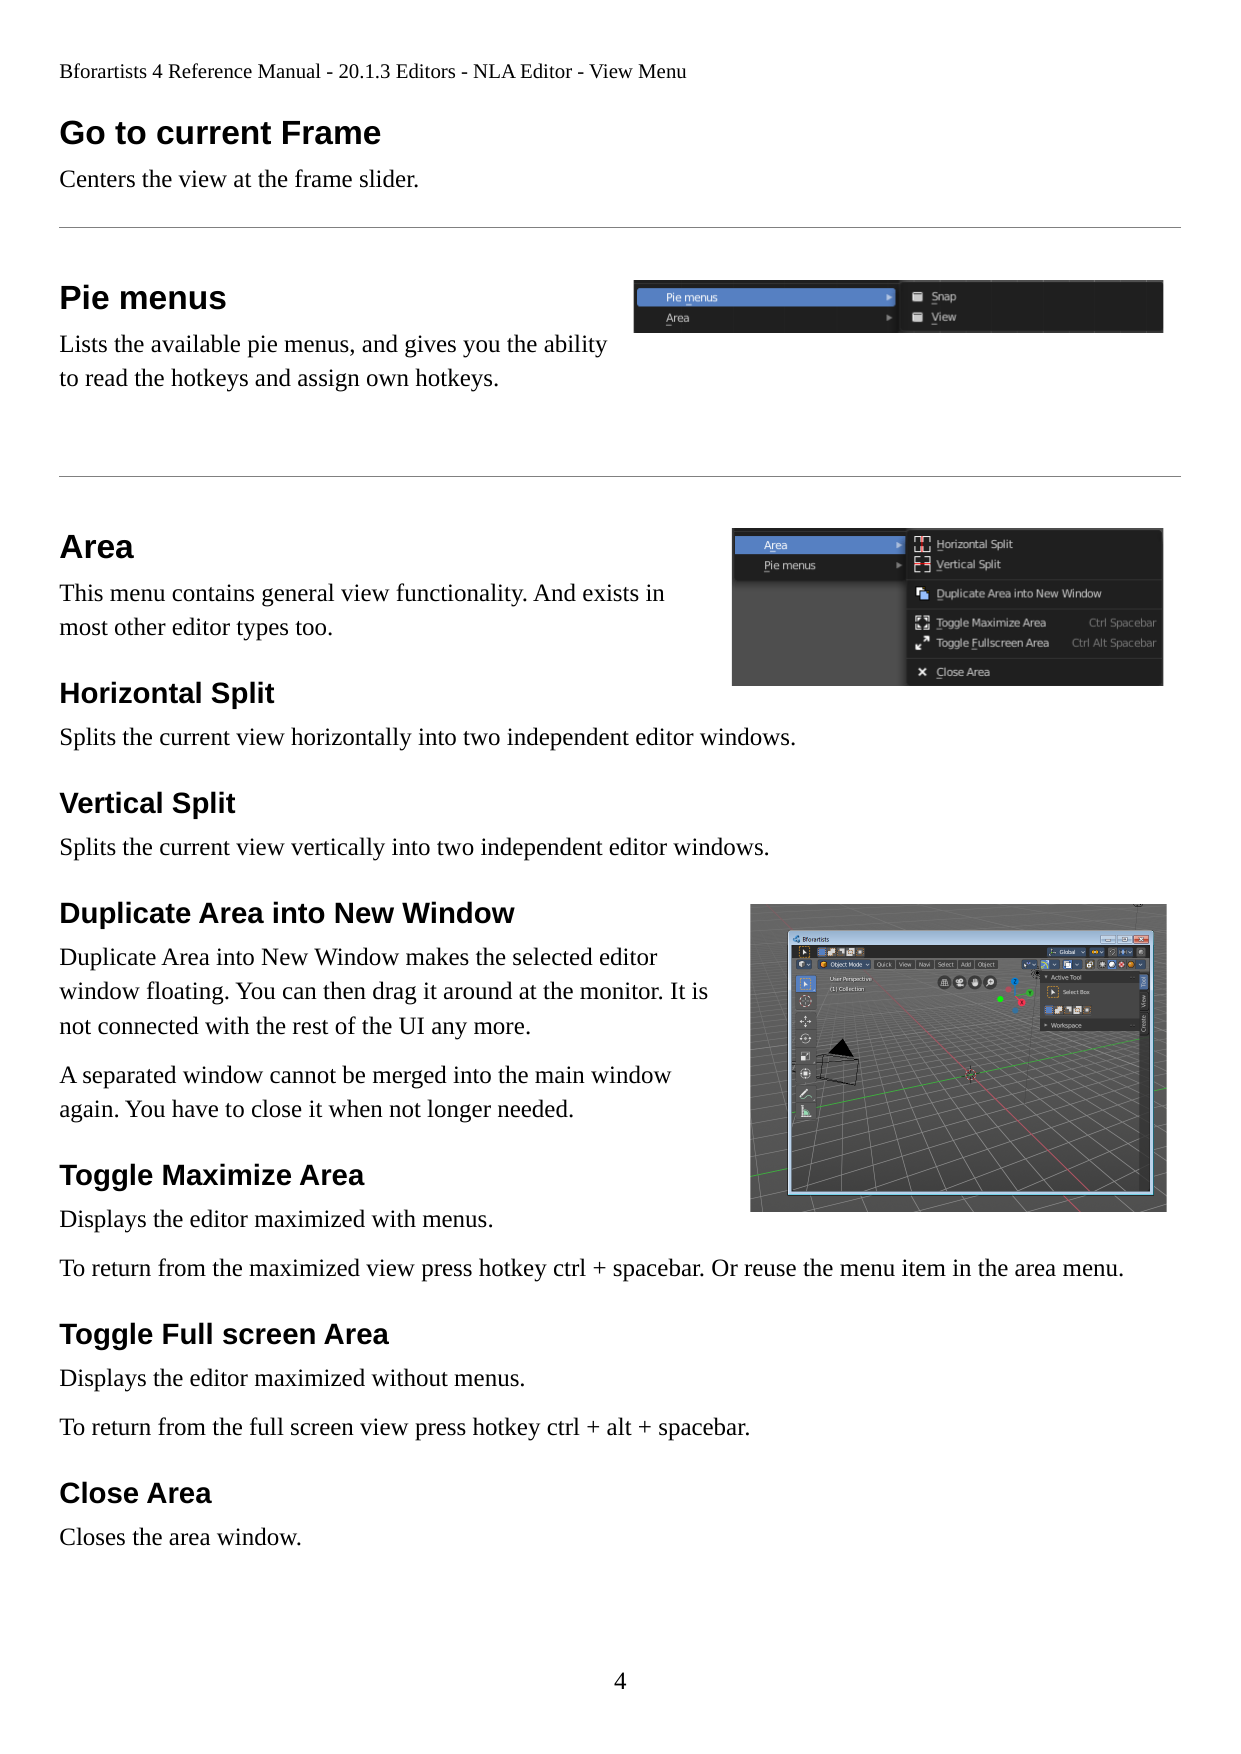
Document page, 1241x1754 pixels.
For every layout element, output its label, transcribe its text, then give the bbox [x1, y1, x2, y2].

subtitle Pie menus [59, 278, 1181, 316]
subtitle Vertical Split [59, 786, 1181, 819]
picture [750, 904, 1167, 1212]
text Splits the current view vertically into two independent editor windows. [59, 832, 1181, 861]
subtitle [1167, 1158, 1181, 1192]
text Splits the current view horizontally into two independent editor windows. [59, 722, 1181, 751]
picture [731, 528, 1164, 686]
text Closes the area window. [59, 1522, 1181, 1551]
text To return from the full screen view press hotkey ctrl + alt + spacebar. [59, 1412, 1181, 1441]
text Centers the view at the frame slider. [59, 164, 1181, 192]
text Displays the editor maximized with menus. [59, 1204, 1181, 1233]
subtitle Toggle Full screen Area [59, 1317, 1181, 1351]
text To return from the maximized view press hotkey ctrl + spacebar. Or reuse the menu item in the area menu. [59, 1253, 1181, 1282]
text Lists the available pie menus, and gives you the ability to read the hotkeys and assign own hotkeys. [59, 329, 1181, 392]
text A separated window cannot be merged into the main window again. You have to close it when not longer needed. [59, 1060, 750, 1123]
subtitle Go to current Frame [59, 113, 1181, 151]
text Displays the editor maximized without menus. [59, 1363, 1181, 1392]
subtitle Close Area [59, 1476, 1181, 1510]
subtitle Area [59, 527, 1181, 565]
text Duplicate Area into New Window makes the selected editor window floating. You can then drag it around at the monitor. It is not connected with the rest of the UI any more. [59, 942, 750, 1039]
text This menu contains general view functionality. And exists in most other editor types too. [59, 578, 731, 641]
picture [633, 280, 1164, 333]
subtitle Duplicate Area into New Window [59, 896, 1181, 929]
subtitle Horizontal Split [59, 676, 1181, 709]
subtitle Toggle Maximize Area [59, 1158, 750, 1192]
